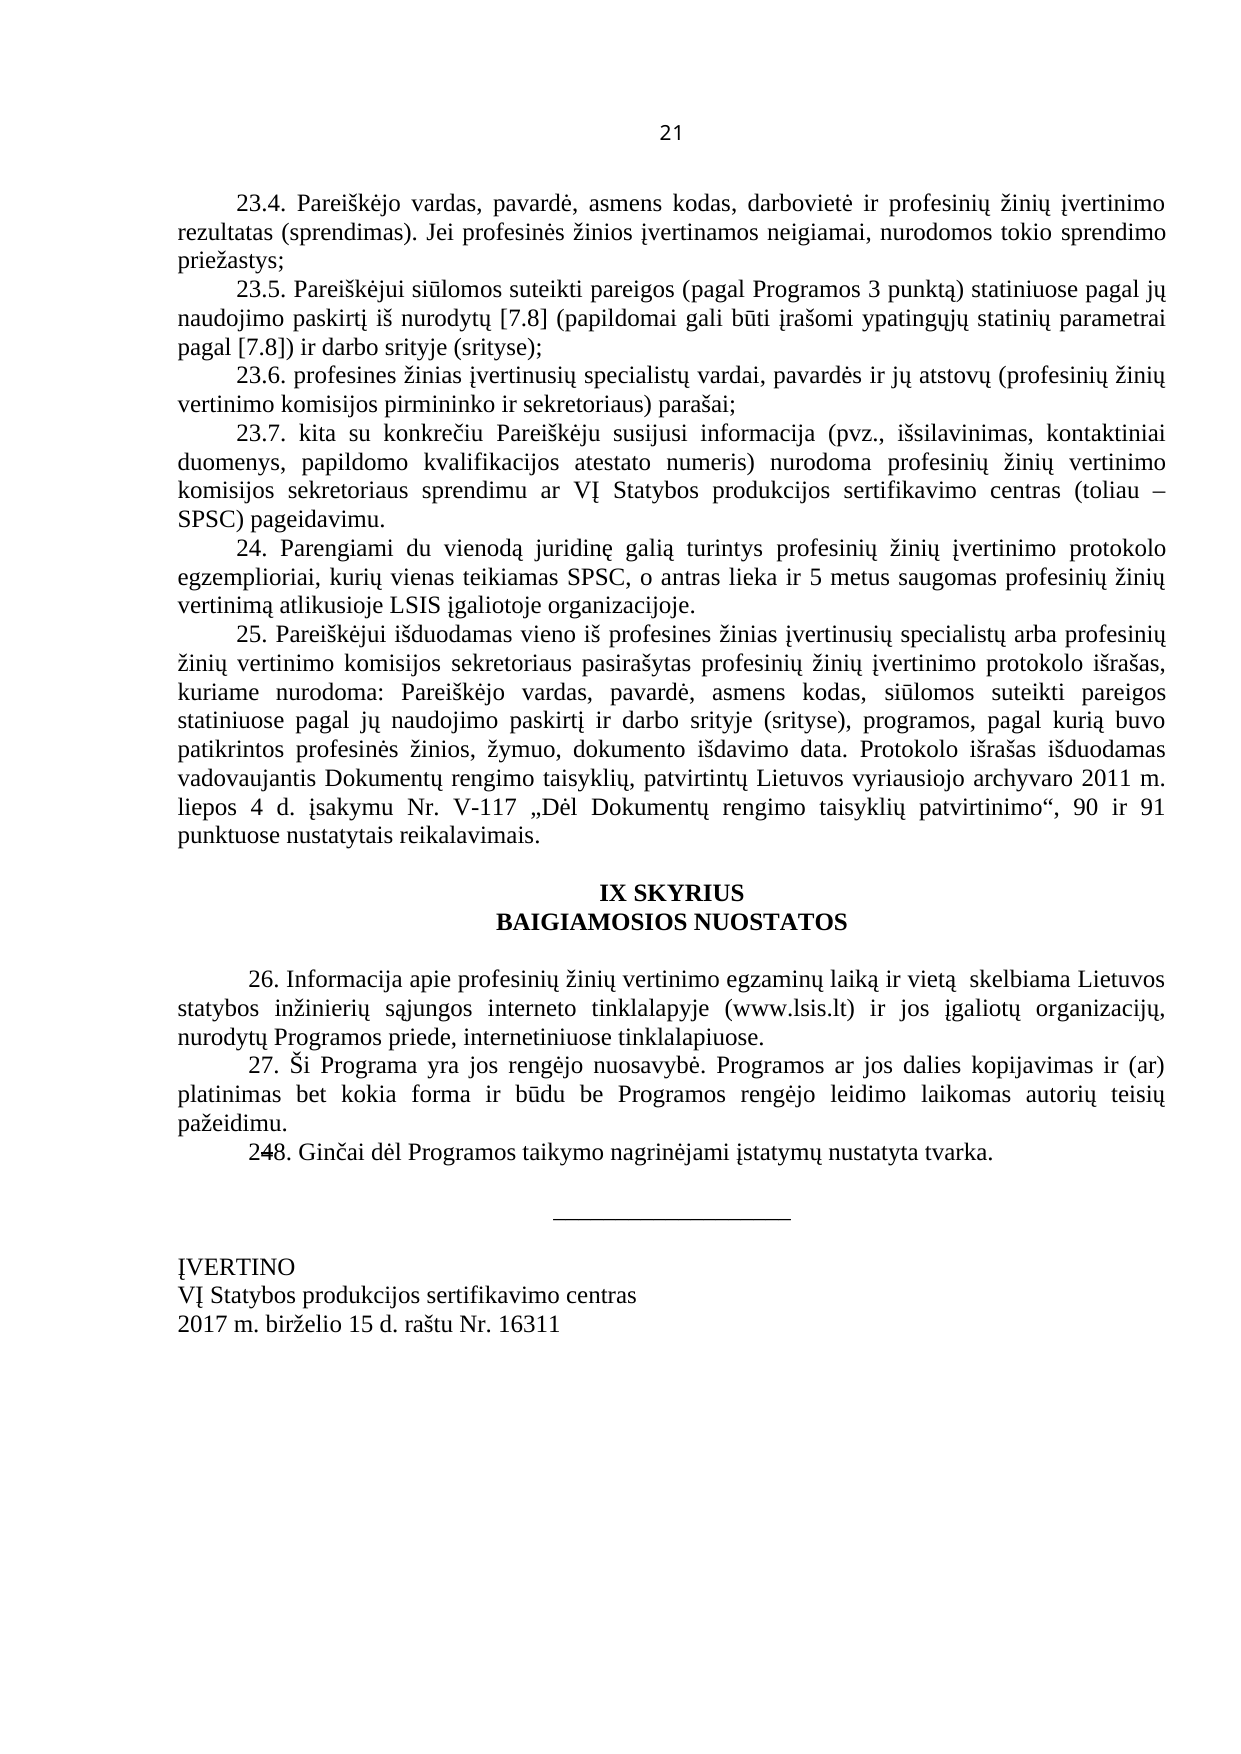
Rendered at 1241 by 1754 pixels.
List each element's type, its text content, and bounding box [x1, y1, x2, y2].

text VĮ Statybos produkcijos sertifikavimo centras [177, 1280, 1166, 1309]
text 23.6. profesines žinias įvertinusių specialistų vardai, pavardės ir jų atstovų (profesinių žinių vertinimo komisijos pirmininko ir sekretoriaus) parašai; [177, 360, 1166, 418]
text 248. Ginčai dėl Programos taikymo nagrinėjami įstatymų nustatyta tvarka. [177, 1137, 1166, 1165]
text 23.4. Pareiškėjo vardas, pavardė, asmens kodas, darbovietė ir profesinių žinių įvertinimo rezultatas (sprendimas). Jei profesinės žinios įvertinamos neigiamai, nurodomos tokio sprendimo priežastys; [177, 188, 1166, 274]
text 23.7. kita su konkrečiu Pareiškėju susijusi informacija (pvz., išsilavinimas, kontaktiniai duomenys, papildomo kvalifikacijos atestato numeris) nurodoma profesinių žinių vertinimo komisijos sekretoriaus sprendimu ar VĮ Statybos produkcijos sertifikavimo centras (toliau – SPSC) pageidavimu. [177, 418, 1166, 533]
text ___________________ [177, 1194, 1166, 1223]
text IX SKYRIUS [177, 878, 1166, 907]
text 27. Ši Programa yra jos rengėjo nuosavybė. Programos ar jos dalies kopijavimas ir (ar) platinimas bet kokia forma ir būdu be Programos rengėjo leidimo laikomas autorių teisių pažeidimu. [177, 1050, 1166, 1137]
text ĮVERTINO [177, 1252, 1166, 1280]
text 25. Pareiškėjui išduodamas vieno iš profesines žinias įvertinusių specialistų arba profesinių žinių vertinimo komisijos sekretoriaus pasirašytas profesinių žinių įvertinimo protokolo išrašas, kuriame nurodoma: Pareiškėjo vardas, pavardė, asmens kodas, siūlomos suteikti pareigos statiniuose pagal jų naudojimo paskirtį ir darbo srityje (srityse), programos, pagal kurią buvo patikrintos profesinės žinios, žymuo, dokumento išdavimo data. Protokolo išrašas išduodamas vadovaujantis Dokumentų rengimo taisyklių, patvirtintų Lietuvos vyriausiojo archyvaro 2011 m. liepos 4 d. įsakymu Nr. V-117 „Dėl Dokumentų rengimo taisyklių patvirtinimo“, 90 ir 91 punktuose nustatytais reikalavimais. [177, 619, 1166, 849]
text 24. Parengiami du vienodą juridinę galią turintys profesinių žinių įvertinimo protokolo egzemplioriai, kurių vienas teikiamas SPSC, o antras lieka ir 5 metus saugomas profesinių žinių vertinimą atlikusioje LSIS įgaliotoje organizacijoje. [177, 533, 1166, 619]
text 26. Informacija apie profesinių žinių vertinimo egzaminų laiką ir vietą skelbiama Lietuvos statybos inžinierių sąjungos interneto tinklalapyje (www.lsis.lt) ir jos įgaliotų organizacijų, nurodytų Programos priede, internetiniuose tinklalapiuose. [177, 964, 1166, 1050]
text BAIGIAMOSIOS NUOSTATOS [177, 907, 1166, 935]
text 2017 m. birželio 15 d. raštu Nr. 16311 [177, 1309, 1166, 1338]
text 23.5. Pareiškėjui siūlomos suteikti pareigos (pagal Programos 3 punktą) statiniuose pagal jų naudojimo paskirtį iš nurodytų [7.8] (papildomai gali būti įrašomi ypatingųjų statinių parametrai pagal [7.8]) ir darbo srityje (srityse); [177, 274, 1166, 360]
